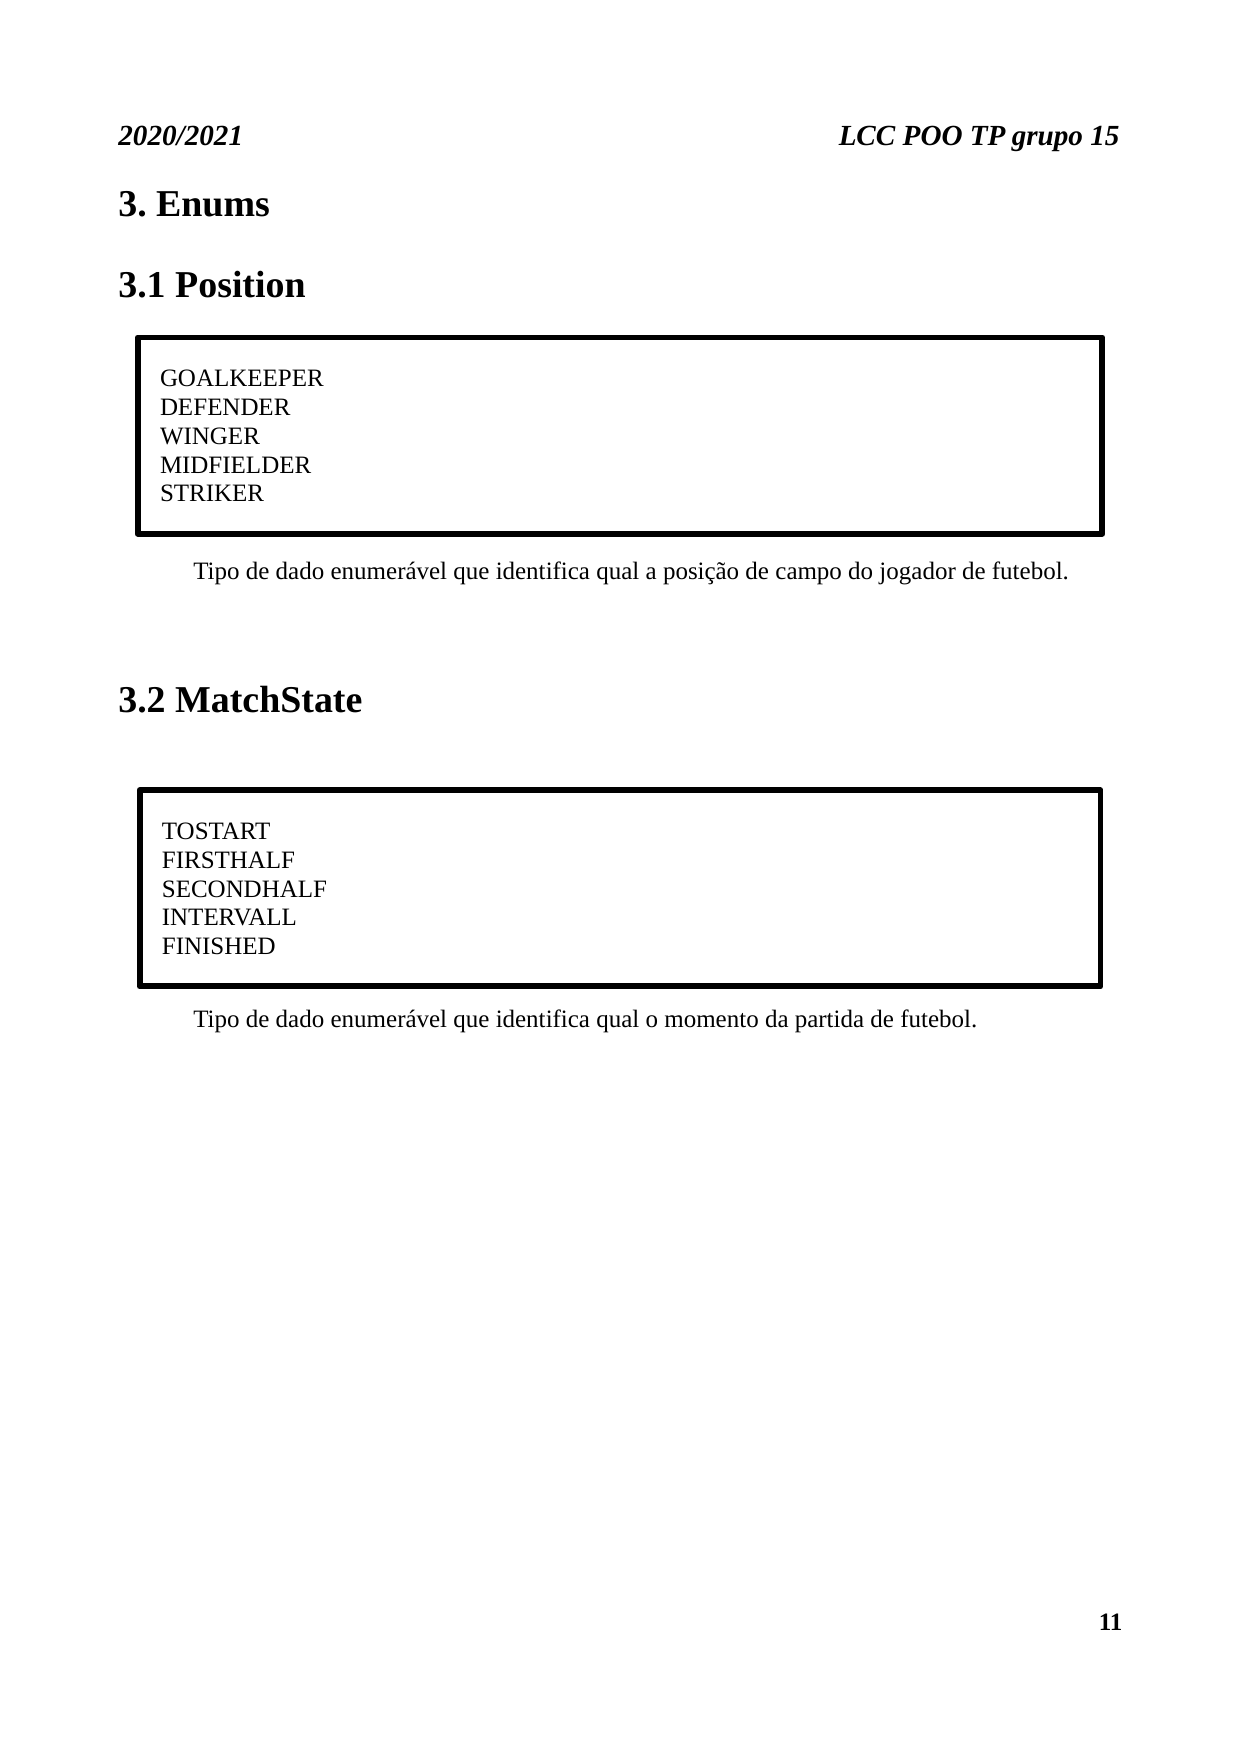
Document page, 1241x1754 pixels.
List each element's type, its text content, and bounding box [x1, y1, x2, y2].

text Tipo de dado enumerável que identifica qual a posição de campo do jogador de futebol. [118, 556, 1122, 585]
subtitle 3. Enums [118, 181, 1122, 225]
text Tipo de dado enumerável que identifica qual o momento da partida de futebol. [118, 1004, 1122, 1033]
subtitle 3.1 Position [118, 262, 1122, 306]
subtitle 3.2 MatchState [118, 677, 1122, 720]
